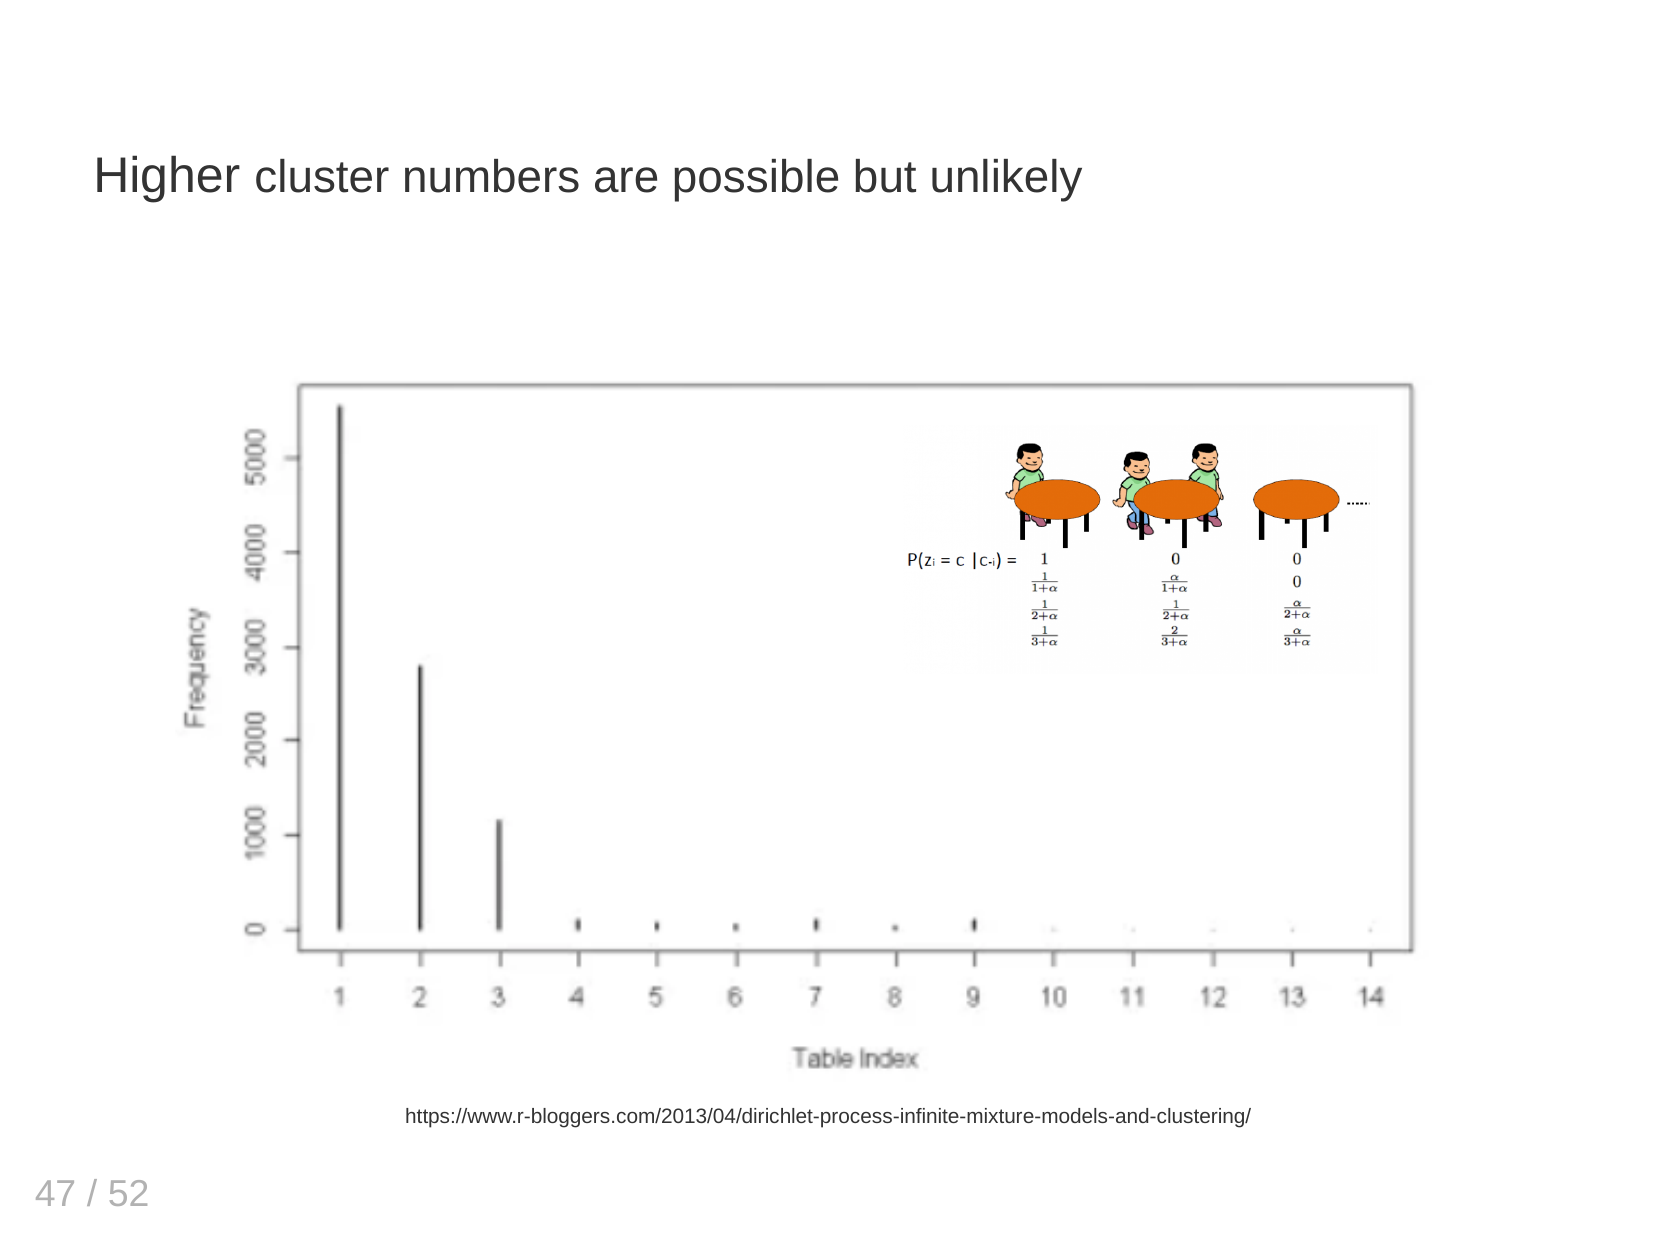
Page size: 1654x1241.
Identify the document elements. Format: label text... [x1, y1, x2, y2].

title Higher cluster numbers are possible but unlikely [93, 95, 1204, 256]
text_box <number> / 52 [20, 1165, 315, 1226]
picture [169, 346, 1455, 1151]
text_box https://www.r-bloggers.com/2013/04/dirichlet-process-infinite-mixture-models-and-clustering/ [390, 1097, 1311, 1138]
